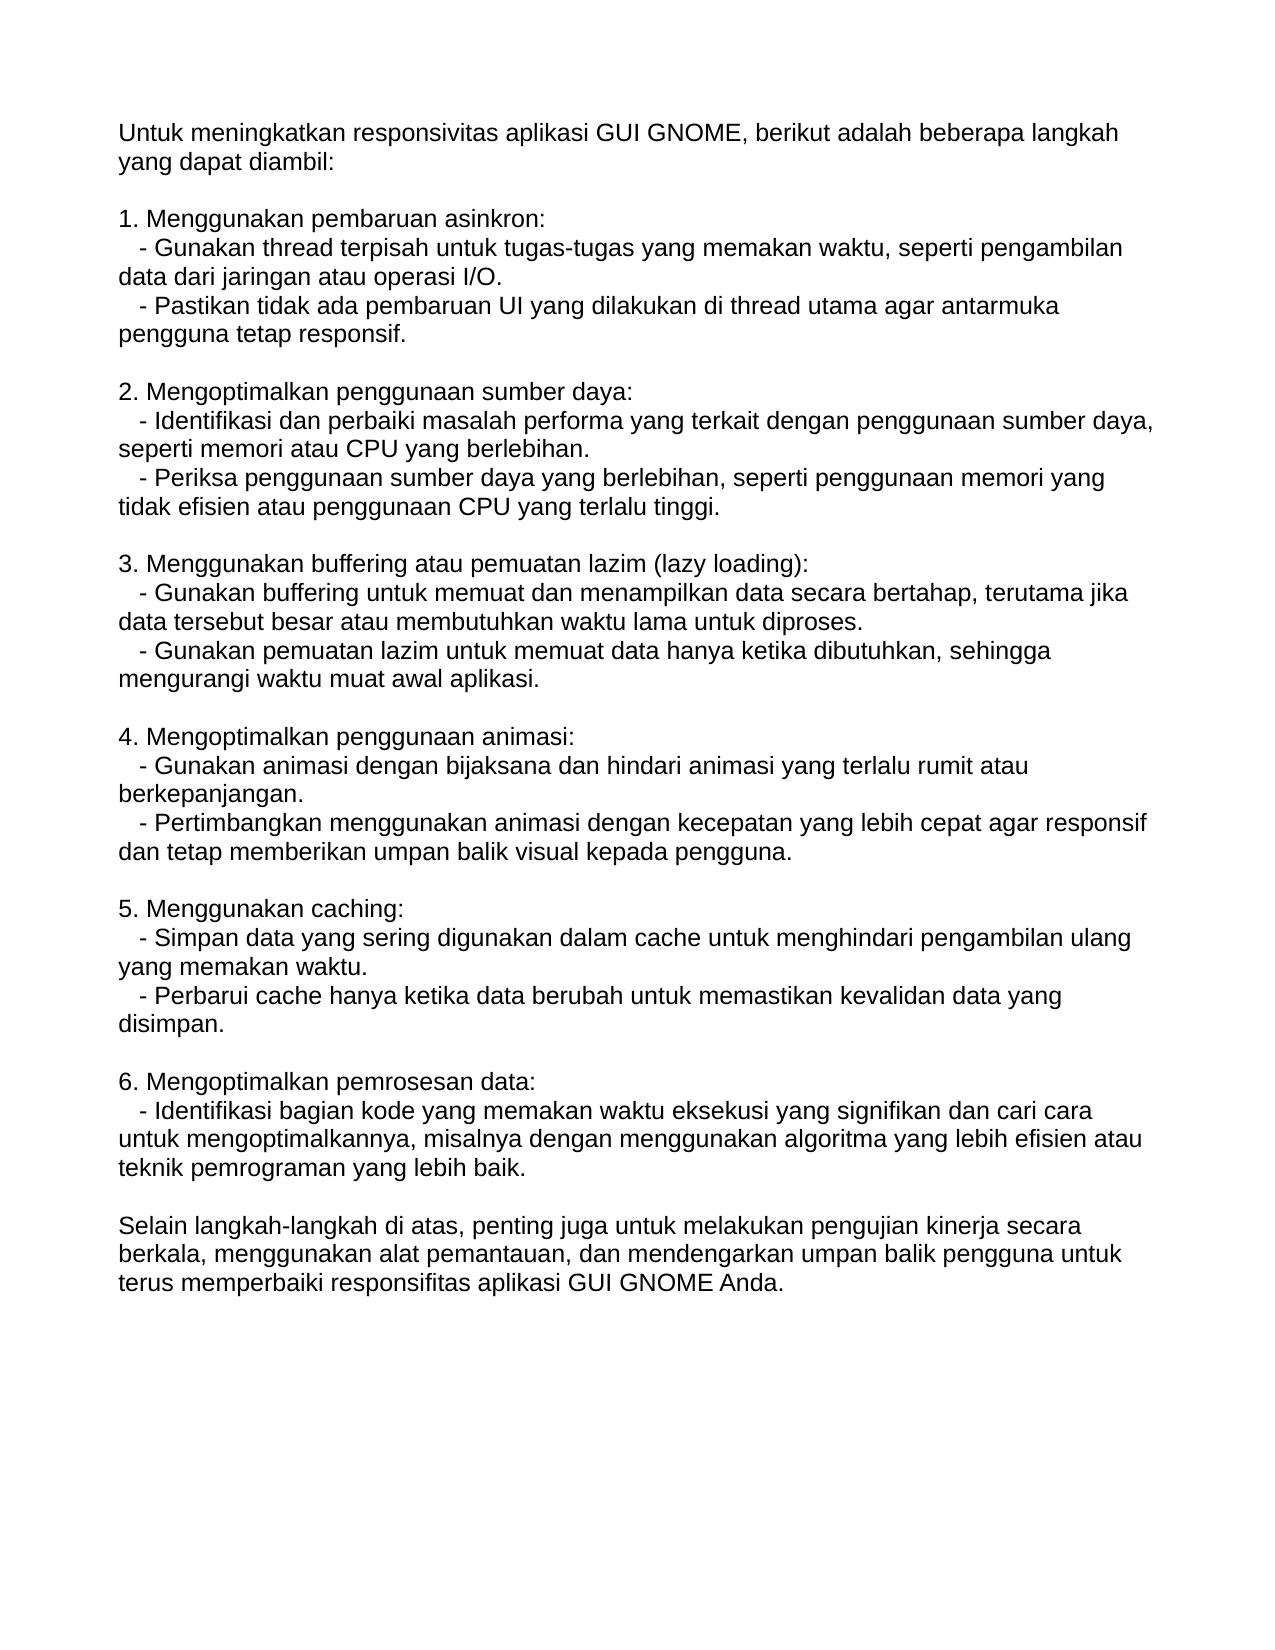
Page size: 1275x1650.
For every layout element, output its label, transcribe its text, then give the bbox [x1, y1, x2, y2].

text - Pertimbangkan menggunakan animasi dengan kecepatan yang lebih cepat agar responsif dan tetap memberikan umpan balik visual kepada pengguna. [118, 808, 1157, 866]
text 5. Menggunakan caching: [118, 894, 1157, 923]
text 6. Mengoptimalkan pemrosesan data: [118, 1067, 1157, 1096]
text - Gunakan animasi dengan bijaksana dan hindari animasi yang terlalu rumit atau berkepanjangan. [118, 751, 1157, 808]
text Selain langkah-langkah di atas, penting juga untuk melakukan pengujian kinerja secara berkala, menggunakan alat pemantauan, dan mendengarkan umpan balik pengguna untuk terus memperbaiki responsifitas aplikasi GUI GNOME Anda. [118, 1211, 1157, 1297]
text 3. Menggunakan buffering atau pemuatan lazim (lazy loading): [118, 549, 1157, 578]
text 4. Mengoptimalkan penggunaan animasi: [118, 722, 1157, 751]
text - Pastikan tidak ada pembaruan UI yang dilakukan di thread utama agar antarmuka pengguna tetap responsif. [118, 291, 1157, 348]
text - Periksa penggunaan sumber daya yang berlebihan, seperti penggunaan memori yang tidak efisien atau penggunaan CPU yang terlalu tinggi. [118, 463, 1157, 521]
text 2. Mengoptimalkan penggunaan sumber daya: [118, 377, 1157, 406]
text - Identifikasi bagian kode yang memakan waktu eksekusi yang signifikan dan cari cara untuk mengoptimalkannya, misalnya dengan menggunakan algoritma yang lebih efisien atau teknik pemrograman yang lebih baik. [118, 1096, 1157, 1182]
text 1. Menggunakan pembaruan asinkron: [118, 204, 1157, 233]
text - Gunakan thread terpisah untuk tugas-tugas yang memakan waktu, seperti pengambilan data dari jaringan atau operasi I/O. [118, 233, 1157, 291]
text - Gunakan pemuatan lazim untuk memuat data hanya ketika dibutuhkan, sehingga mengurangi waktu muat awal aplikasi. [118, 636, 1157, 693]
text - Perbarui cache hanya ketika data berubah untuk memastikan kevalidan data yang disimpan. [118, 981, 1157, 1038]
text - Identifikasi dan perbaiki masalah performa yang terkait dengan penggunaan sumber daya, seperti memori atau CPU yang berlebihan. [118, 406, 1157, 463]
text - Simpan data yang sering digunakan dalam cache untuk menghindari pengambilan ulang yang memakan waktu. [118, 923, 1157, 981]
text Untuk meningkatkan responsivitas aplikasi GUI GNOME, berikut adalah beberapa langkah yang dapat diambil: [118, 118, 1157, 176]
text - Gunakan buffering untuk memuat dan menampilkan data secara bertahap, terutama jika data tersebut besar atau membutuhkan waktu lama untuk diproses. [118, 578, 1157, 636]
